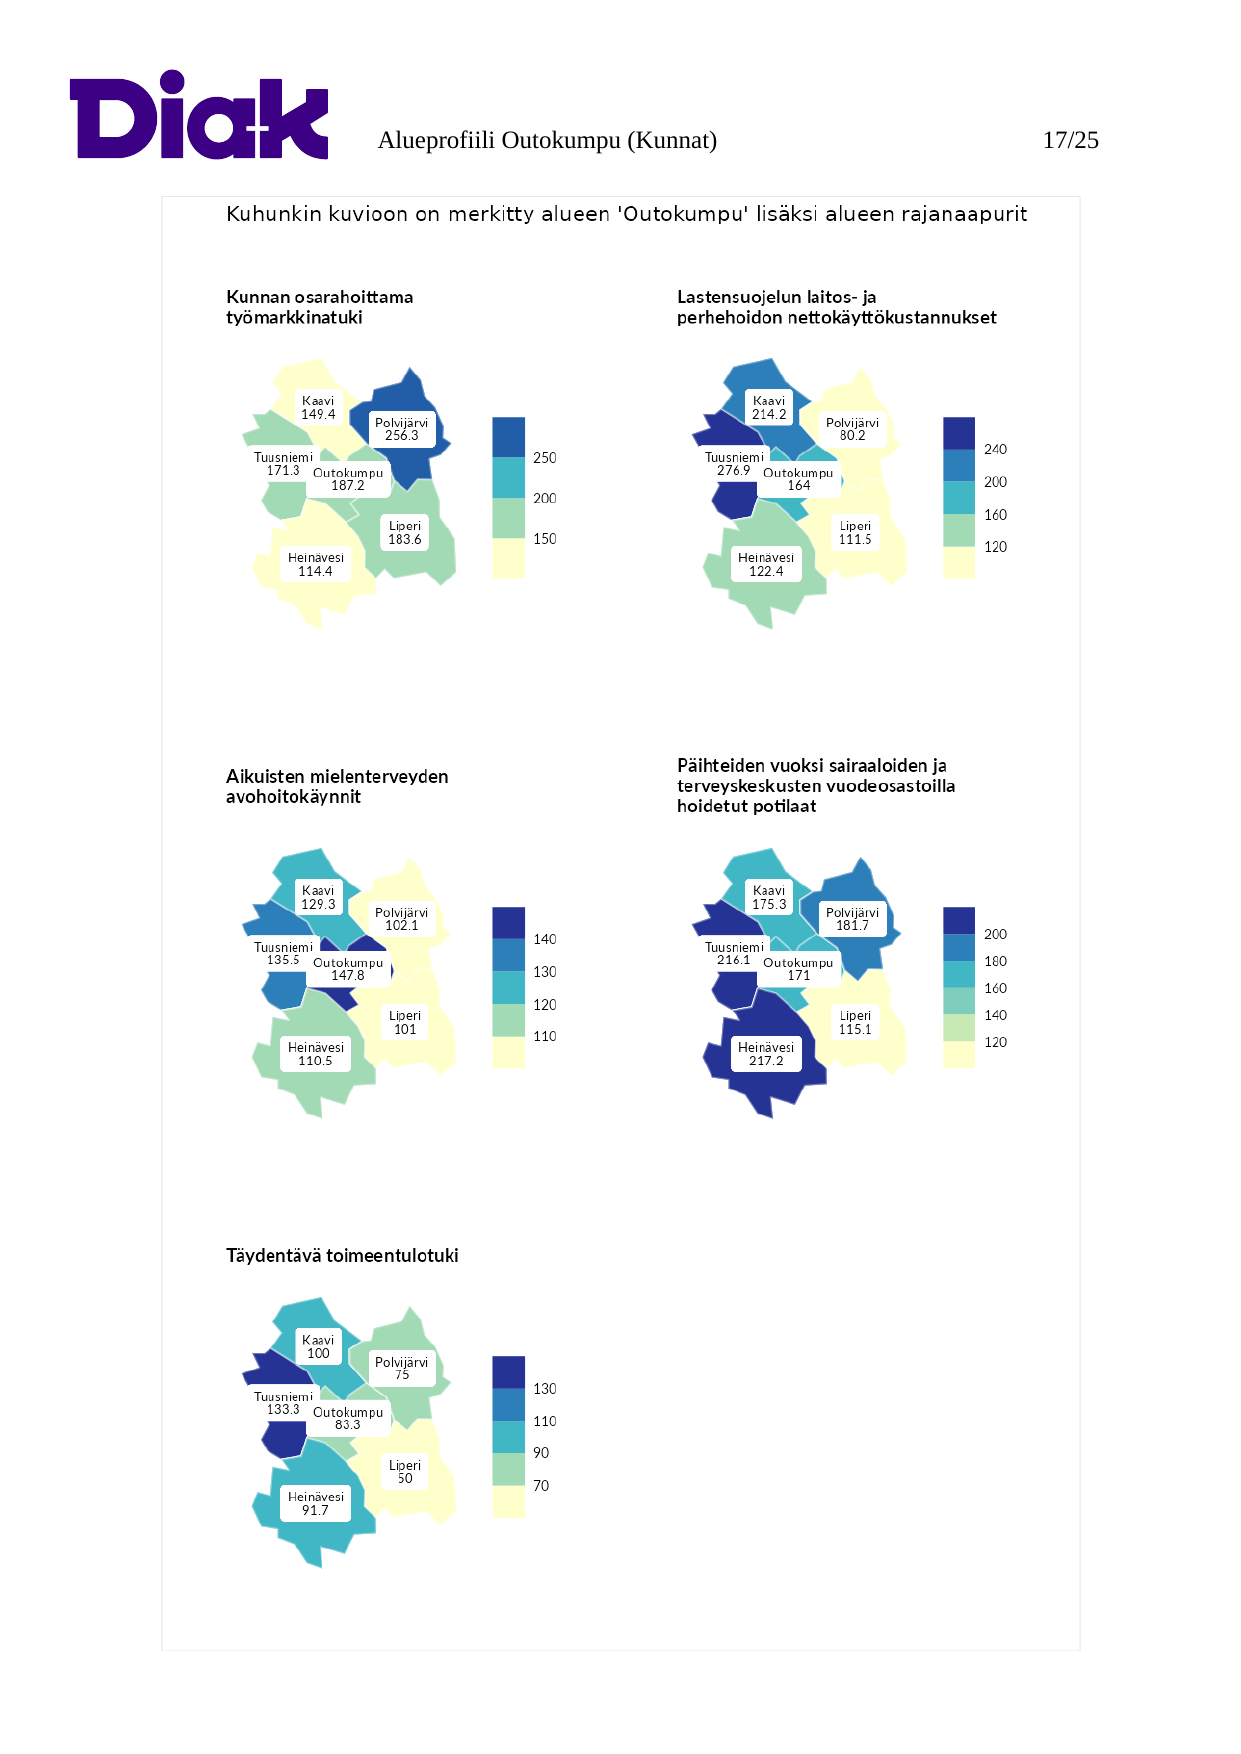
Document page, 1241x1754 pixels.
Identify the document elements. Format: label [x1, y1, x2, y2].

picture [61, 196, 1179, 1651]
